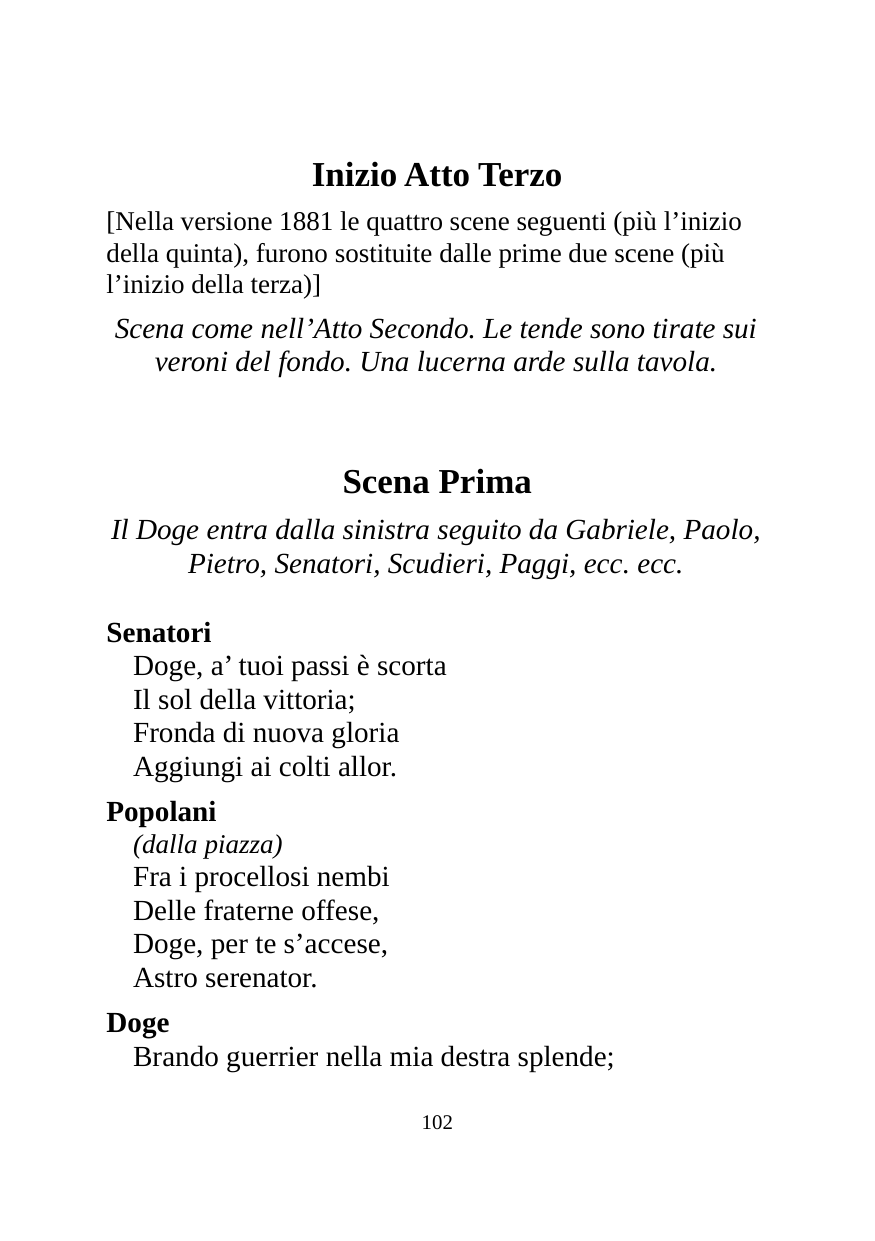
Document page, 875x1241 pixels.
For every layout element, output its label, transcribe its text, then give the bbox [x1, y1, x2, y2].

text Doge [106, 1005, 768, 1039]
text Brando guerrier nella mia destra splende; [133, 1039, 768, 1072]
subtitle Inizio Atto Terzo [106, 153, 768, 194]
text [Nella versione 1881 le quattro scene seguenti (più l’inizio della quinta), furono sostituite dalle prime due scene (più l’inizio della terza)] [106, 206, 768, 299]
subtitle Scena Prima [106, 461, 768, 501]
text Scena come nell’Atto Secondo. Le tende sono tirate sui veroni del fondo. Una lucerna arde sulla tavola. [106, 311, 768, 378]
text (dalla piazza) Fra i procellosi nembi Delle fraterne offese, Doge, per te s’accese, Astro serenator. [133, 828, 768, 993]
text Il Doge entra dalla sinistra seguito da Gabriele, Paolo, Pietro, Senatori, Scudieri, Paggi, ecc. ecc. [106, 512, 768, 579]
text Popolani [106, 794, 768, 828]
text Senatori [106, 615, 768, 648]
text Doge, a’ tuoi passi è scorta Il sol della vittoria; Fronda di nuova gloria Aggiungi ai colti allor. [133, 648, 768, 783]
